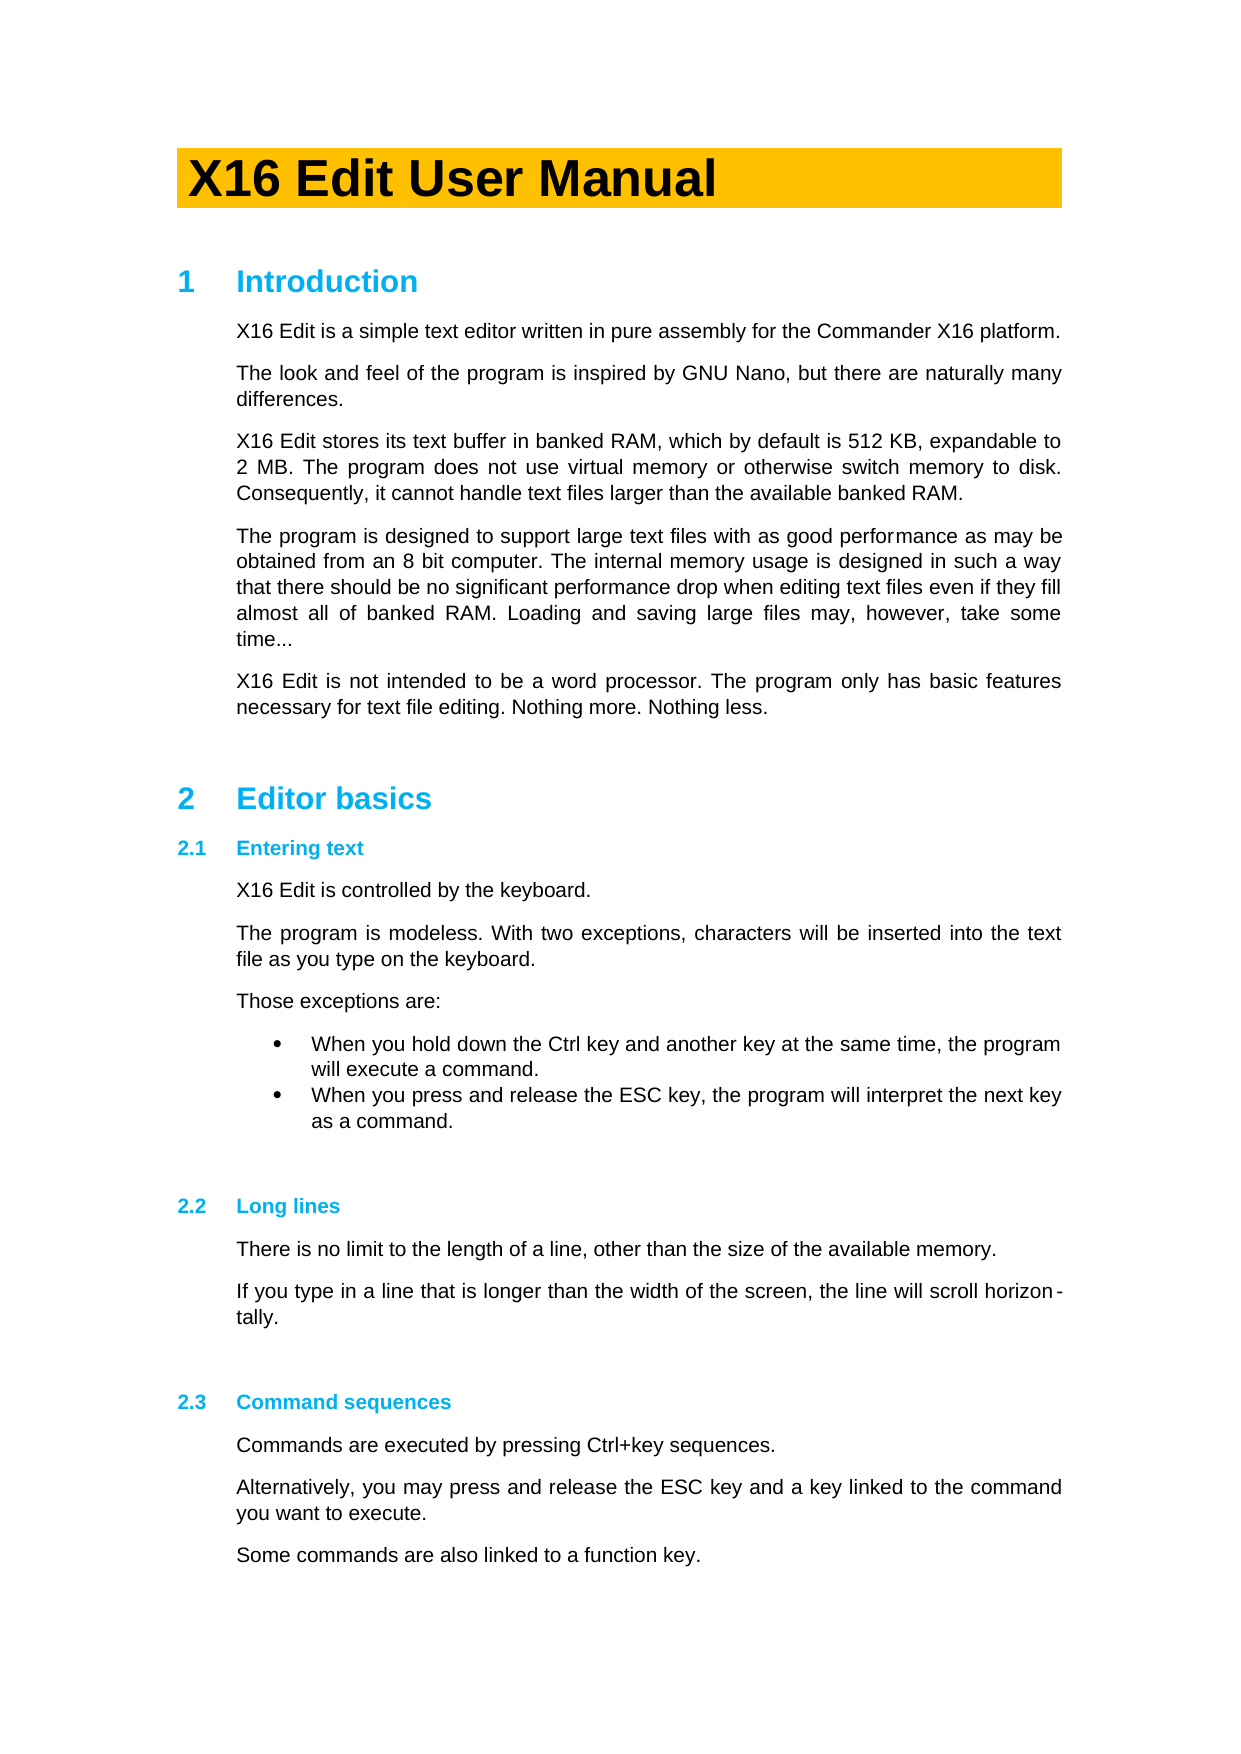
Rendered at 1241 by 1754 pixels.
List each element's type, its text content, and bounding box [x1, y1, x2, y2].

table_header X16 Edit User Manual [177, 148, 1062, 208]
text Some commands are also linked to a function key. [236, 1543, 1063, 1567]
text Commands are executed by pressing Ctrl+key sequences. [236, 1432, 1063, 1456]
text The look and feel of the program is inspired by GNU Nano, but there are naturally many differences. [236, 361, 1063, 411]
text 2.1 Entering text [177, 836, 1063, 859]
text The program is modeless. With two exceptions, characters will be inserted into the text file as you type on the keyboard. [236, 921, 1063, 970]
list When you press and release the ESC key, the program will interpret the next key as a command. [274, 1083, 1063, 1133]
text Those exceptions are: [236, 989, 1063, 1013]
text 2.2 Long lines [177, 1194, 1063, 1218]
text X16 Edit stores its text buffer in banked RAM, which by default is 512 KB, expandable to 2 MB. The program does not use virtual memory or otherwise switch memory to disk. Consequently, it cannot handle text files larger than the available banked RAM. [236, 429, 1063, 505]
text X16 Edit is not intended to be a word processor. The program only has basic features necessary for text file editing. Nothing more. Nothing less. [236, 669, 1063, 719]
text Alternatively, you may press and release the ESC key and a key linked to the command you want to execute. [236, 1475, 1063, 1525]
text 1 Introduction [177, 263, 1063, 299]
text The program is designed to support large text files with as good perfor­mance as may be ob­tained from an 8 bit computer. The internal memory usage is designed in such a way that there should be no significant performance drop when editing text files even if they fill almost all of banked RAM. Loading and saving large files may, however, take some time... [236, 523, 1063, 651]
text 2 Editor basics [177, 780, 1063, 816]
text There is no limit to the length of a line, other than the size of the available memory. [177, 1237, 1063, 1261]
text If you type in a line that is longer than the width of the screen, the line will scroll horizon­tally. [236, 1279, 1063, 1329]
text X16 Edit is a simple text editor written in pure assembly for the Commander X16 platform. [236, 318, 1063, 342]
list When you hold down the Ctrl key and another key at the same time, the program will execute a command. [274, 1031, 1063, 1081]
text X16 Edit is controlled by the keyboard. [236, 878, 1063, 902]
text 2.3 Command sequences [177, 1390, 1063, 1414]
